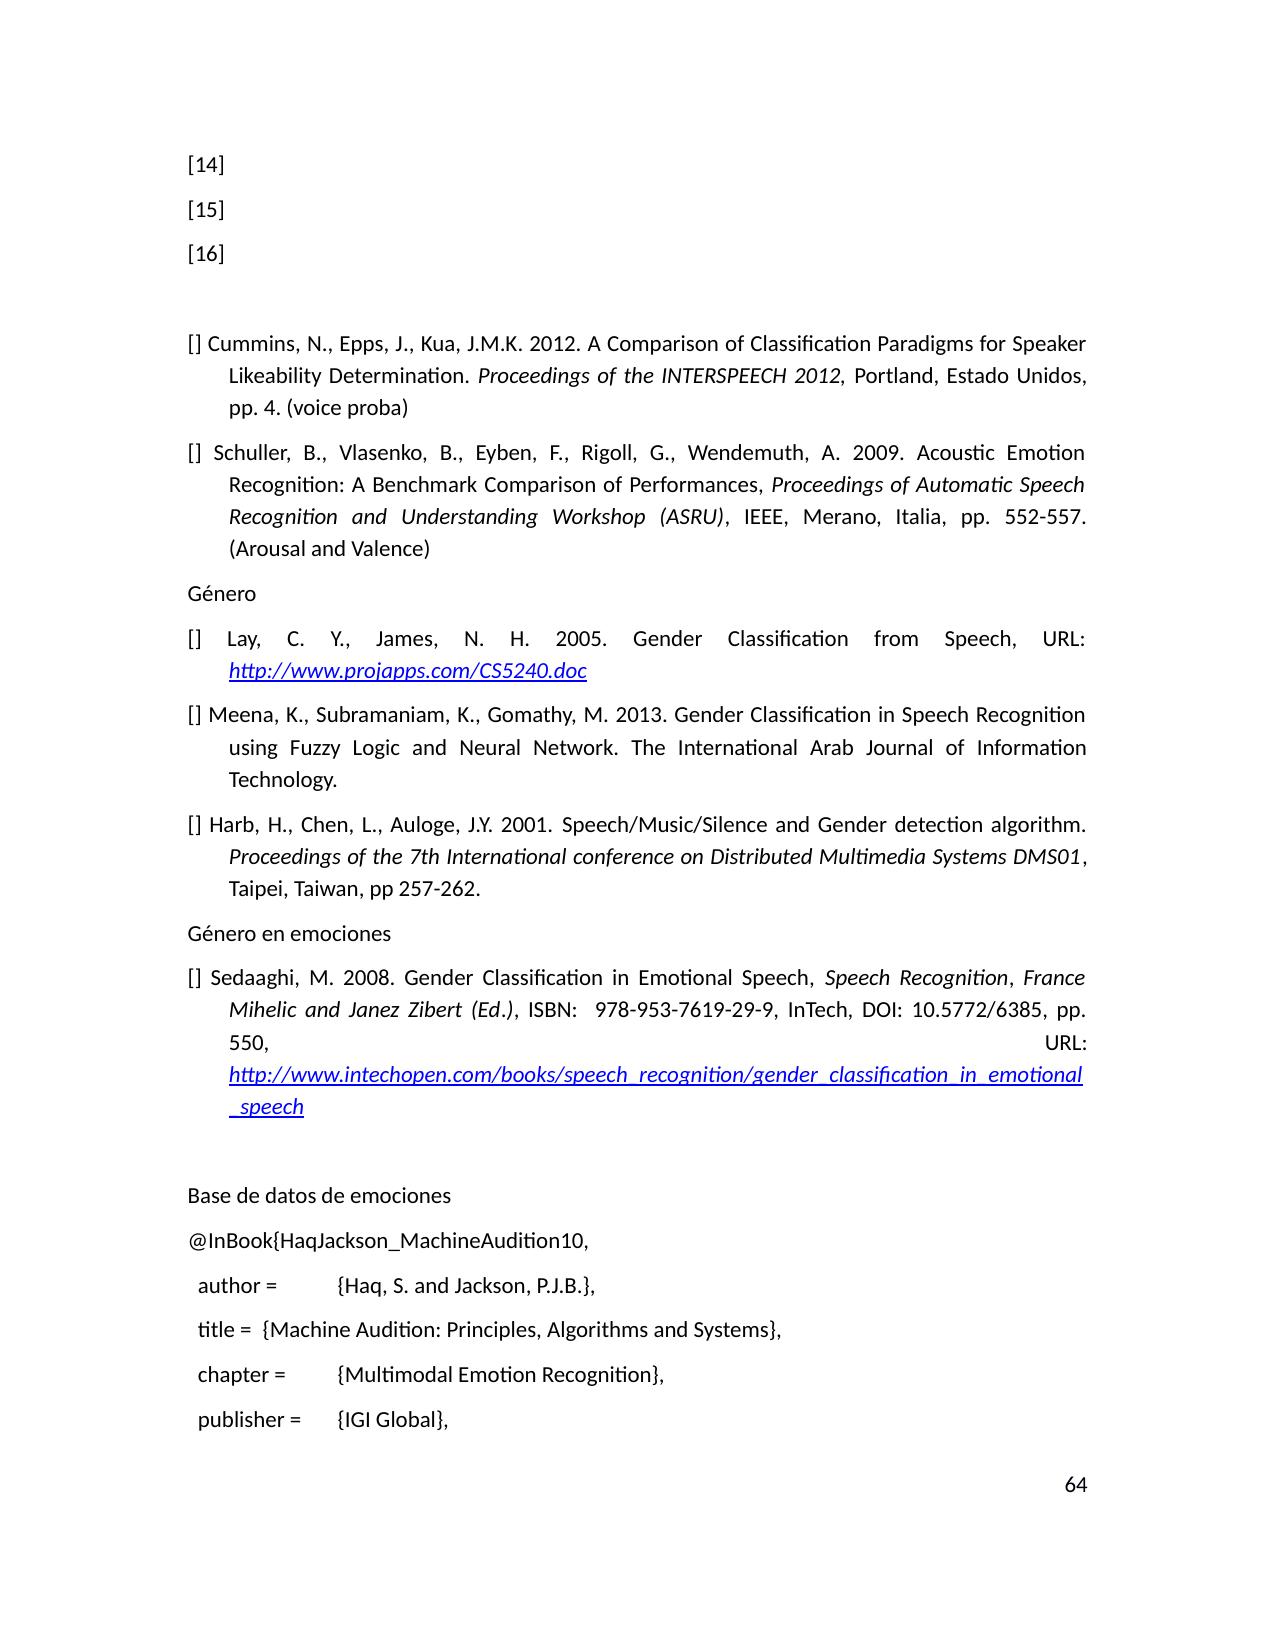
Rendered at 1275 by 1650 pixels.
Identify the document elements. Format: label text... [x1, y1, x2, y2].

text chapter = {Multimodal Emotion Recognition}, [187, 1360, 1087, 1388]
text [] Meena, K., Subramaniam, K., Gomathy, M. 2013. Gender Classification in Speech Recognition using Fuzzy Logic and Neural Network. The International Arab Journal of Information Technology. [187, 701, 1087, 793]
text [] Cummins, N., Epps, J., Kua, J.M.K. 2012. A Comparison of Classification Paradigms for Speaker Likeability Determination. Proceedings of the INTERSPEECH 2012, Portland, Estado Unidos, pp. 4. (voice proba) [187, 329, 1087, 421]
text publisher = {IGI Global}, [187, 1405, 1087, 1433]
text [16] [187, 239, 1087, 267]
text Género en emociones [187, 919, 1087, 947]
text title = {Machine Audition: Principles, Algorithms and Systems}, [187, 1316, 1087, 1344]
text author = {Haq, S. and Jackson, P.J.B.}, [187, 1271, 1087, 1299]
text [14] [187, 150, 1087, 178]
text [] Harb, H., Chen, L., Auloge, J.Y. 2001. Speech/Music/Silence and Gender detection algorithm. Proceedings of the 7th International conference on Distributed Multimedia Systems DMS01, Taipei, Taiwan, pp 257-262. [187, 810, 1087, 902]
text [] Lay, C. Y., James, N. H. 2005. Gender Classification from Speech, URL: http://www.projapps.com/CS5240.doc [187, 624, 1087, 684]
text Base de datos de emociones [187, 1182, 1087, 1209]
text [] Sedaaghi, M. 2008. Gender Classification in Emotional Speech, Speech Recognition, France Mihelic and Janez Zibert (Ed.), ISBN: 978-953-7619-29-9, InTech, DOI: 10.5772/6385, pp. 550, URL: http://www.intechopen.com/books/speech_recognition/gender_classification_in_emotional_speech [187, 963, 1087, 1120]
text [] Schuller, B., Vlasenko, B., Eyben, F., Rigoll, G., Wendemuth, A. 2009. Acoustic Emotion Recognition: A Benchmark Comparison of Performances, Proceedings of Automatic Speech Recognition and Understanding Workshop (ASRU), IEEE, Merano, Italia, pp. 552-557. (Arousal and Valence) [187, 438, 1087, 562]
text [15] [187, 195, 1087, 223]
text Género [187, 579, 1087, 607]
text @InBook{HaqJackson_MachineAudition10, [187, 1226, 1087, 1254]
